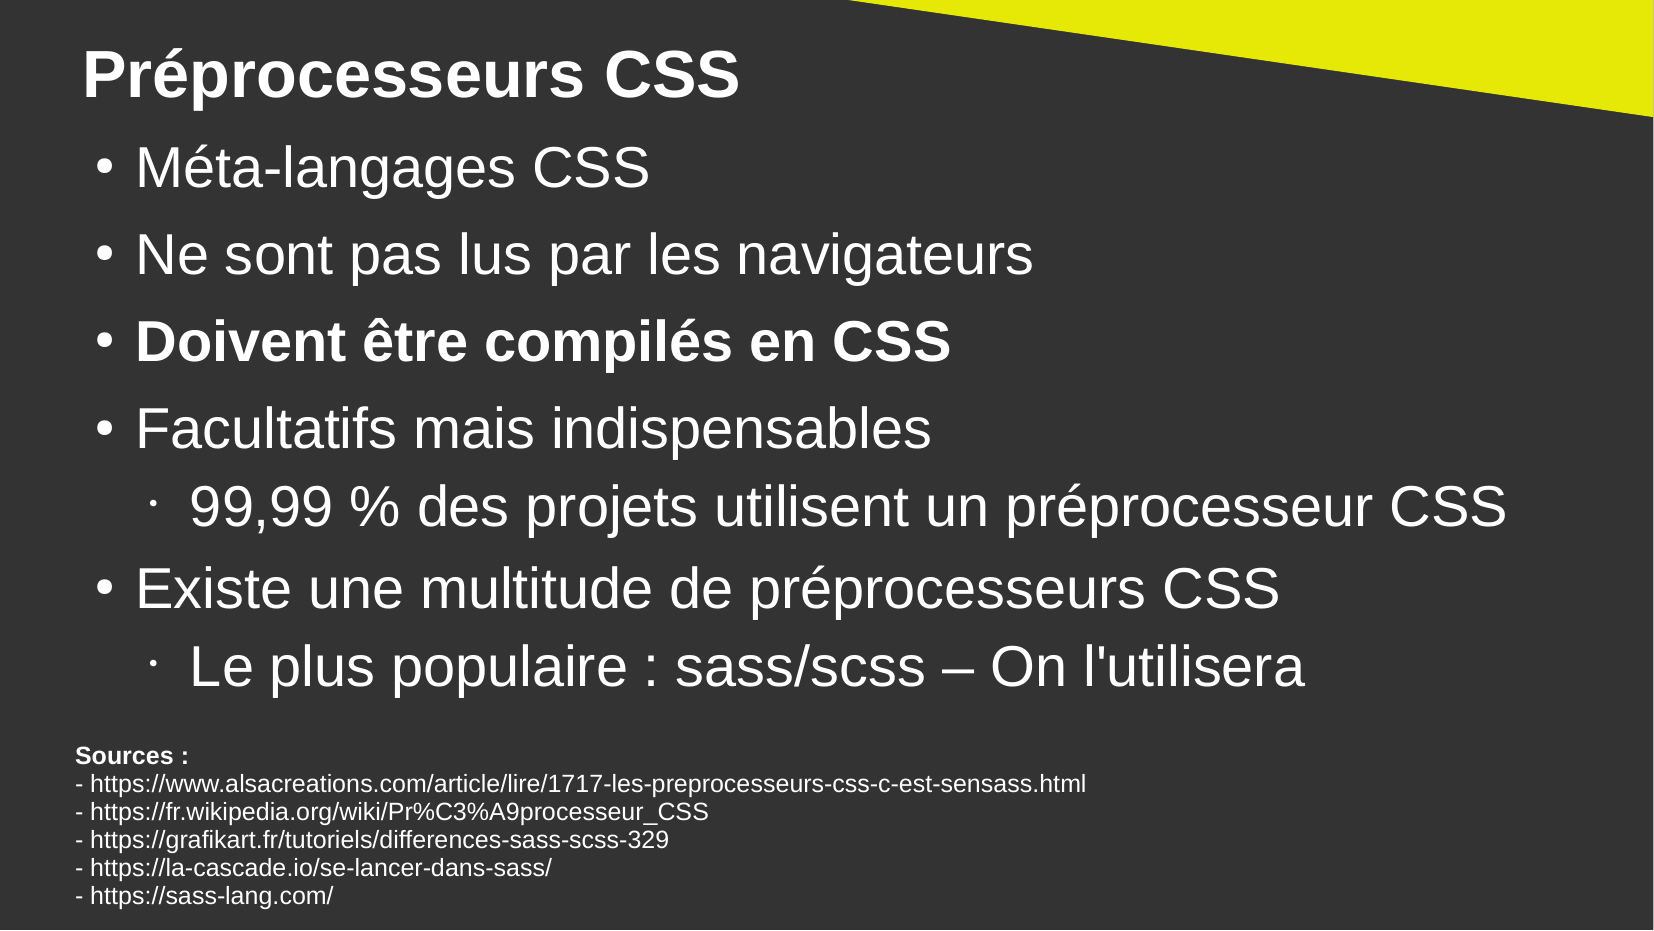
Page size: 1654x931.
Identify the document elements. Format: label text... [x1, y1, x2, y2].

text_box Sources : - https://www.alsacreations.com/article/lire/1717-les-preprocesseurs-css-c-est-sensass.html - https://fr.wikipedia.org/wiki/Pr%C3%A9processeur_CSS - https://grafikart.fr/tutoriels/differences-sass-scss-329 - https://la-cascade.io/se-lancer-dans-sass/ - https://sass-lang.com/ [60, 734, 1546, 931]
list Méta-langages CSS Ne sont pas lus par les navigateurs Doivent être compilés en CSS Facultatifs mais indispensables 99,99 % des projets utilisent un préprocesseur CSS Existe une multitude de préprocesseurs CSS Le plus populaire : sass/scss – On l'utilisera [80, 135, 1620, 709]
text_box [848, 0, 1654, 118]
title Préprocesseurs CSS [82, 37, 1571, 114]
